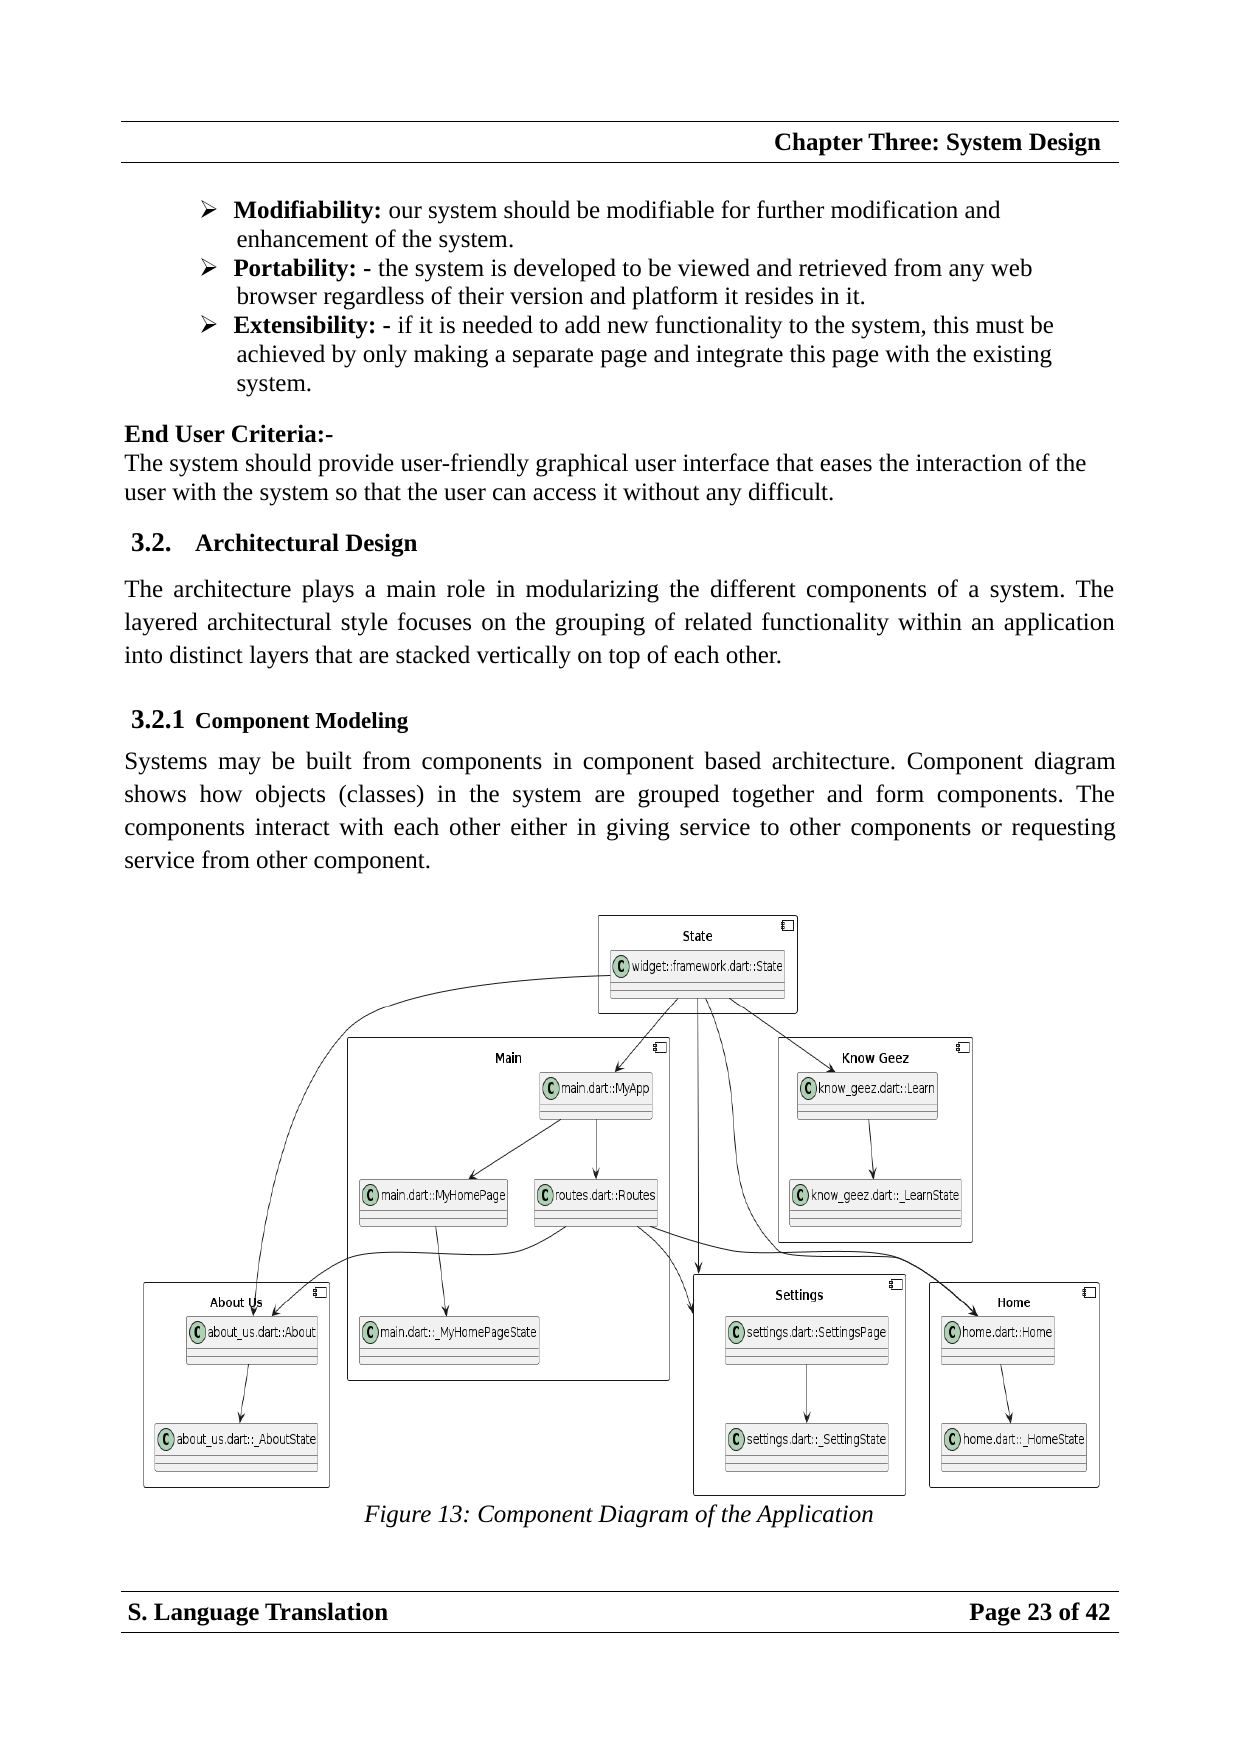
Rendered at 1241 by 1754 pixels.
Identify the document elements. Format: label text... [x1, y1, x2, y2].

text End User Criteria:- [121, 416, 1119, 448]
text The system should provide user-friendly graphical user interface that eases the interaction of the user with the system so that the user can access it without any difficult. [121, 448, 1119, 505]
subtitle Architectural Design [121, 523, 1119, 557]
text The architecture plays a main role in modularizing the different components of a system. The layered architectural style focuses on the grouping of related functionality within an application into distinct layers that are stacked vertically on top of each other. [121, 571, 1119, 669]
text Figure 13: Component Diagram of the Application [129, 1499, 1111, 1530]
picture [138, 908, 1102, 1499]
list Extensibility: - if it is needed to add new functionality to the system, this must be achieved by only making a separate page and integrate this page with the existing system. [196, 310, 1119, 399]
subtitle Component Modeling [121, 700, 1119, 734]
list Portability: - the system is developed to be viewed and retrieved from any web browser regardless of their version and platform it resides in it. [196, 253, 1119, 310]
text Systems may be built from components in component based architecture. Component diagram shows how objects (classes) in the system are grouped together and form components. The components interact with each other either in giving service to other components or requesting service from other component. [121, 743, 1119, 874]
list Modifiability: our system should be modifiable for further modification and enhancement of the system. [196, 192, 1119, 253]
